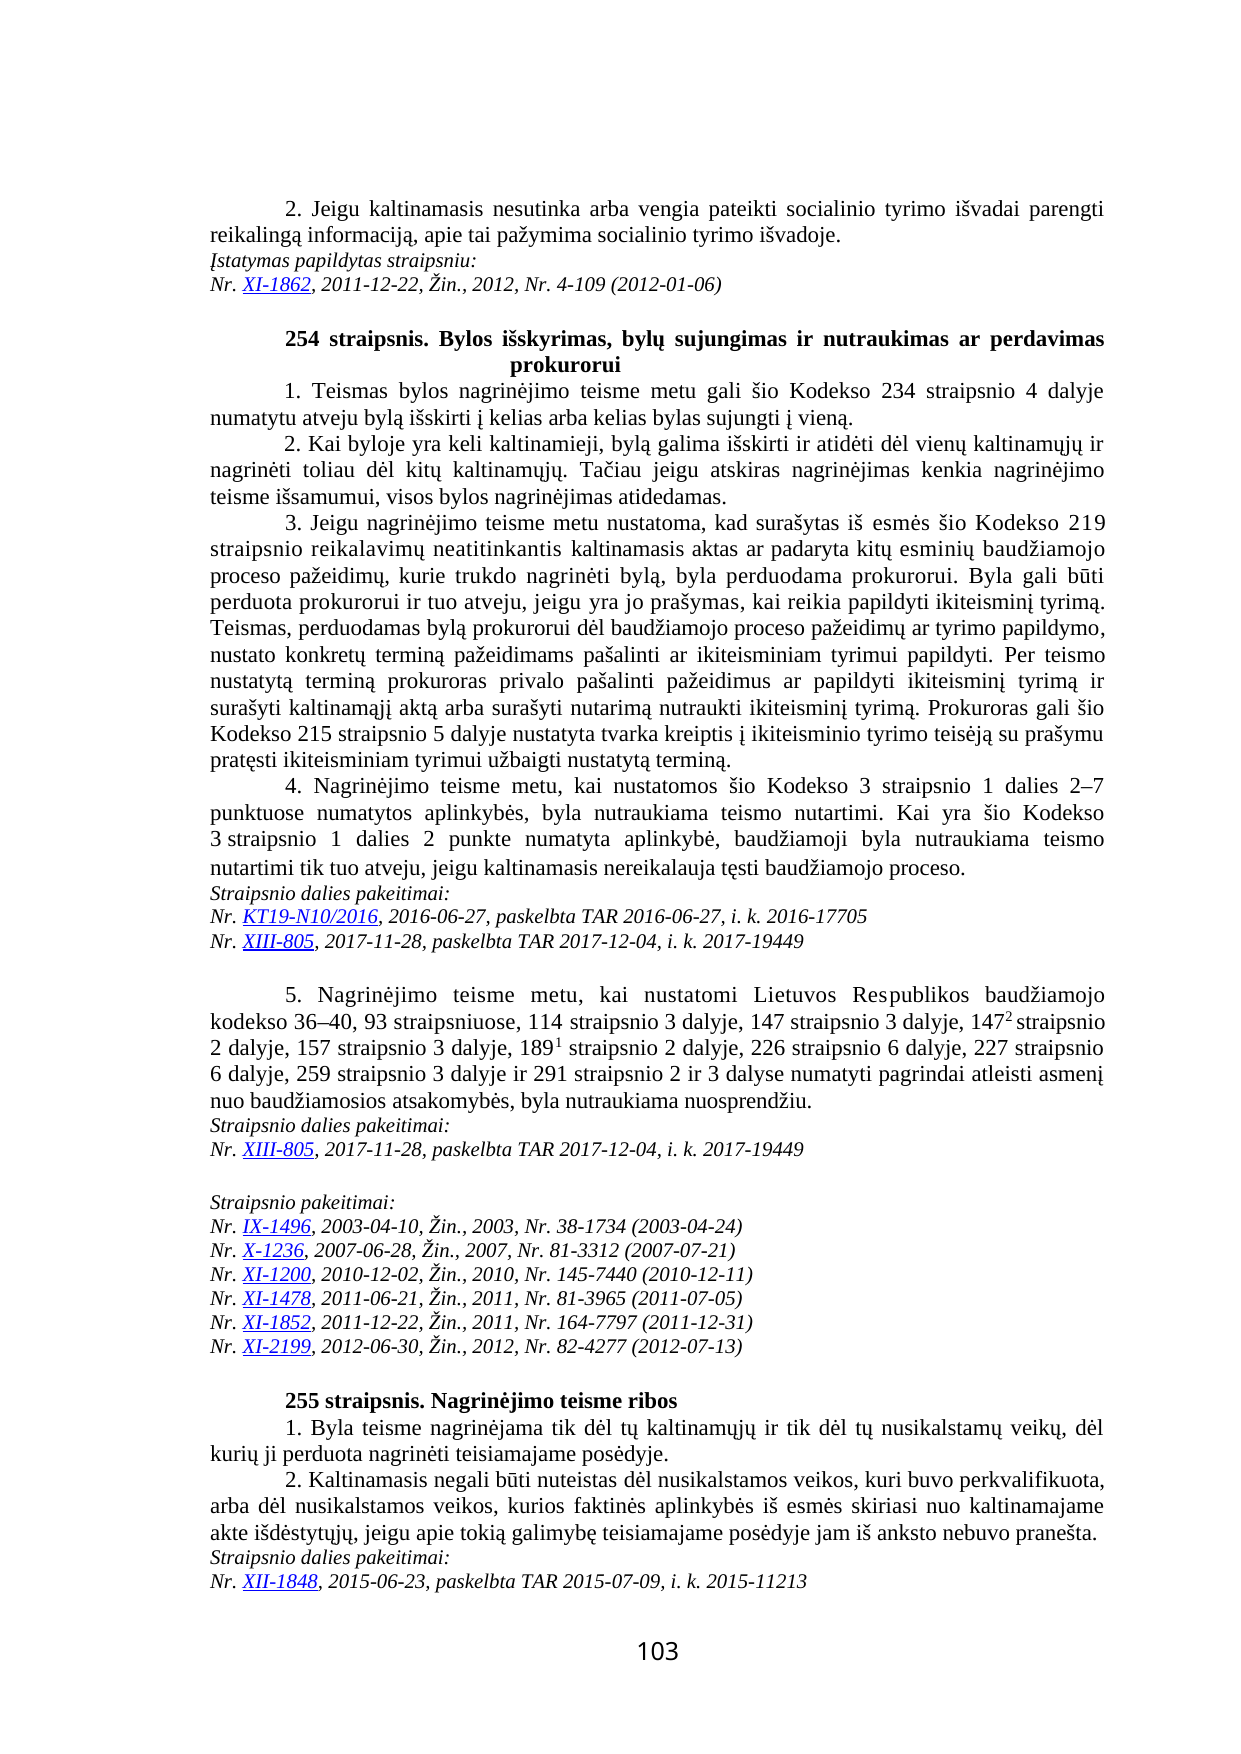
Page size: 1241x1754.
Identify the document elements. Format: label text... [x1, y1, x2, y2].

text 1. Byla teisme nagrinėjama tik dėl tų kaltinamųjų ir tik dėl tų nusikalstamų veikų, dėl kurių ji perduota nagrinėti teisiamajame posėdyje. [210, 1413, 1106, 1466]
text 2. Kai byloje yra keli kaltinamieji, bylą galima išskirti ir atidėti dėl vienų kaltinamųjų ir nagrinėti toliau dėl kitų kaltinamųjų. Tačiau jeigu atskiras nagrinėjimas kenkia nagrinėjimo teisme išsamumui, visos bylos nagrinėjimas atidedamas. [210, 430, 1106, 509]
text 2. Jeigu kaltinamasis nesutinka arba vengia pateikti socialinio tyrimo išvadai parengti reikalingą informaciją, apie tai pažymima socialinio tyrimo išvadoje. [210, 195, 1106, 248]
text Nr. IX-1496, 2003-04-10, Žin., 2003, Nr. 38-1734 (2003-04-24) [210, 1214, 1106, 1238]
text Nr. KT19-N10/2016, 2016-06-27, paskelbta TAR 2016-06-27, i. k. 2016-17705 [210, 904, 1106, 928]
text Įstatymas papildytas straipsniu: [210, 248, 1106, 272]
text Nr. X-1236, 2007-06-28, Žin., 2007, Nr. 81-3312 (2007-07-21) [210, 1238, 1106, 1262]
text Nr. XI-1478, 2011-06-21, Žin., 2011, Nr. 81-3965 (2011-07-05) [210, 1286, 1106, 1310]
text Nr. XIII-805, 2017-11-28, paskelbta TAR 2017-12-04, i. k. 2017-19449 [210, 1137, 1106, 1161]
text Straipsnio dalies pakeitimai: [210, 1545, 1106, 1569]
text Nr. XI-1200, 2010-12-02, Žin., 2010, Nr. 145-7440 (2010-12-11) [210, 1262, 1106, 1286]
text 5. Nagrinėjimo teisme metu, kai nustatomi Lietuvos Respublikos baudžiamojo kodekso 36–40, 93 straipsniuose, 114 straipsnio 3 dalyje, 147 straipsnio 3 dalyje, 1472 straipsnio 2 dalyje, 157 straipsnio 3 dalyje, 1891 straipsnio 2 dalyje, 226 straipsnio 6 dalyje, 227 straipsnio 6 dalyje, 259 straipsnio 3 dalyje ir 291 straipsnio 2 ir 3 dalyse numatyti pagrindai atleisti asmenį nuo baudžiamosios atsakomybės, byla nutraukiama nuosprendžiu. [210, 981, 1106, 1113]
text Straipsnio dalies pakeitimai: [210, 1113, 1106, 1137]
text Nr. XI-1862, 2011-12-22, Žin., 2012, Nr. 4-109 (2012-01-06) [210, 272, 1106, 296]
text 1. Teismas bylos nagrinėjimo teisme metu gali šio Kodekso 234 straipsnio 4 dalyje numatytu atveju bylą išskirti į kelias arba kelias bylas sujungti į vieną. [210, 377, 1106, 430]
text Nr. XII-1848, 2015-06-23, paskelbta TAR 2015-07-09, i. k. 2015-11213 [210, 1569, 1106, 1593]
text 2. Kaltinamasis negali būti nuteistas dėl nusikalstamos veikos, kuri buvo perkvalifikuota, arba dėl nusikalstamos veikos, kurios faktinės aplinkybės iš esmės skiriasi nuo kaltinamajame akte išdėstytųjų, jeigu apie tokią galimybę teisiamajame posėdyje jam iš anksto nebuvo pranešta. [210, 1466, 1106, 1545]
text 4. Nagrinėjimo teisme metu, kai nustatomos šio Kodekso 3 straipsnio 1 dalies 2–7 punktuose numatytos aplinkybės, byla nutraukiama teismo nutartimi. Kai yra šio Kodekso 3 straipsnio 1 dalies 2 punkte numatyta aplinkybė, baudžiamoji byla nutraukiama teismo nutartimi tik tuo atveju, jeigu kaltinamasis nereikalauja tęsti baudžiamojo proceso. [210, 773, 1106, 880]
text Nr. XIII-805, 2017-11-28, paskelbta TAR 2017-12-04, i. k. 2017-19449 [210, 928, 1106, 953]
text 255 straipsnis. Nagrinėjimo teisme ribos [210, 1387, 1106, 1413]
text Nr. XI-2199, 2012-06-30, Žin., 2012, Nr. 82-4277 (2012-07-13) [210, 1334, 1106, 1358]
text Straipsnio pakeitimai: [210, 1190, 1106, 1214]
text Nr. XI-1852, 2011-12-22, Žin., 2011, Nr. 164-7797 (2011-12-31) [210, 1310, 1106, 1334]
text Straipsnio dalies pakeitimai: [210, 880, 1106, 904]
text 3. Jeigu nagrinėjimo teisme metu nustatoma, kad surašytas iš esmės šio Kodekso 219 straipsnio reikalavimų neatitinkantis kaltinamasis aktas ar padaryta kitų esminių baudžiamojo proceso pažeidimų, kurie trukdo nagrinėti bylą, byla perduodama prokurorui. Byla gali būti perduota prokurorui ir tuo atveju, jeigu yra jo prašymas, kai reikia papildyti ikiteisminį tyrimą. Teismas, perduodamas bylą prokurorui dėl baudžiamojo proceso pažeidimų ar tyrimo papildymo, nustato konkretų terminą pažeidimams pašalinti ar ikiteisminiam tyrimui papildyti. Per teismo nustatytą terminą prokuroras privalo pašalinti pažeidimus ar papildyti ikiteisminį tyrimą ir surašyti kaltinamąjį aktą arba surašyti nutarimą nutraukti ikiteisminį tyrimą. Prokuroras gali šio Kodekso 215 straipsnio 5 dalyje nustatyta tvarka kreiptis į ikiteisminio tyrimo teisėją su prašymu pratęsti ikiteisminiam tyrimui užbaigti nustatytą terminą. [210, 509, 1106, 773]
text 254 straipsnis. Bylos išskyrimas, bylų sujungimas ir nutraukimas ar perdavimas prokurorui [285, 324, 1106, 377]
